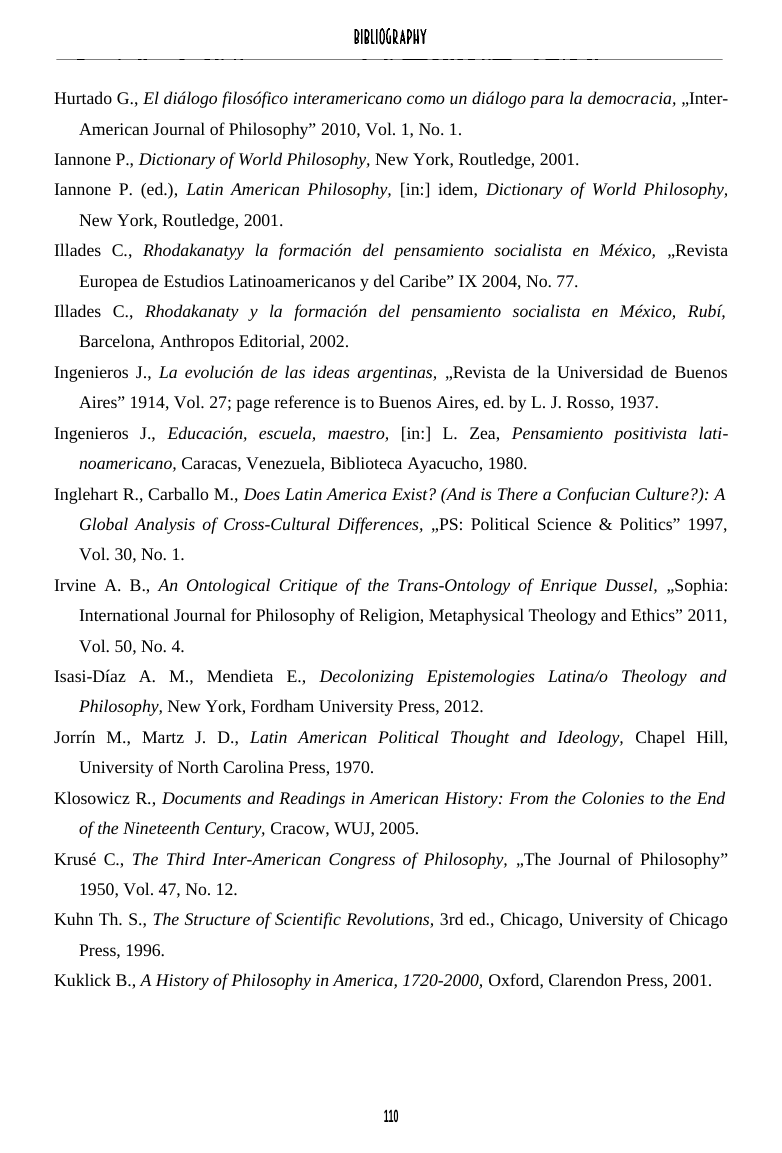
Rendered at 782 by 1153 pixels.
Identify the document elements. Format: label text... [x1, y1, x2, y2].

text Iannone P., Dictionary of World Philosophy, New York, Routledge, 2001. [54, 149, 728, 169]
text Kuhn Th. S., The Structure of Scientific Revolutions, 3rd ed., Chicago, University of Chicago Press, 1996. [54, 909, 728, 960]
picture [56, 28, 723, 60]
text Irvine A. B., An Ontological Critique of the Trans-Ontology of Enrique Dussel, „So­phia: International Journal for Philosophy of Religion, Metaphysical Theology and Ethics” 2011, Vol. 50, No. 4. [54, 575, 728, 656]
text Ingenieros J., Educación, escuela, maestro, [in:] L. Zea, Pensamiento positivista lati­noamericano, Caracas, Venezuela, Biblioteca Ayacucho, 1980. [54, 423, 728, 473]
text Hurtado G., El diálogo filosófico interamericano como un diálogo para la democra­cia, „Inter-American Journal of Philosophy” 2010, Vol. 1, No. 1. [54, 88, 728, 139]
text 110 [54, 1106, 728, 1126]
text Illades C., Rhodakanatyy la formación del pensamiento socialista en México, „Re­vista Europea de Estudios Latinoamericanos y del Caribe” IX 2004, No. 77. [54, 240, 728, 291]
text Kuklick B., A History of Philosophy in America, 1720-2000, Oxford, Clarendon Press, 2001. [54, 970, 728, 990]
text Klosowicz R., Documents and Readings in American History: From the Colonies to the End of the Nineteenth Century, Cracow, WUJ, 2005. [54, 788, 728, 838]
text Isasi-Díaz A. M., Mendieta E., Decolonizing Epistemologies Latina/o Theology and Philosophy, New York, Fordham University Press, 2012. [54, 666, 728, 717]
text Illades C., Rhodakanaty y la formación del pensamiento socialista en México, Rubí, Barcelona, Anthropos Editorial, 2002. [54, 301, 728, 352]
text Ingenieros J., La evolución de las ideas argentinas, „Revista de la Universidad de Buenos Aires” 1914, Vol. 27; page reference is to Buenos Aires, ed. by L. J. Ros­so, 1937. [54, 362, 728, 412]
text Krusé C., The Third Inter-American Congress of Philosophy, „The Journal of Phi­losophy” 1950, Vol. 47, No. 12. [54, 848, 728, 899]
text Iannone P. (ed.), Latin American Philosophy, [in:] idem, Dictionary of World Phi­losophy, New York, Routledge, 2001. [54, 179, 728, 230]
text Inglehart R., Carballo M., Does Latin America Exist? (And is There a Confucian Culture?): A Global Analysis of Cross-Cultural Differences, „PS: Political Science & Politics” 1997, Vol. 30, No. 1. [54, 483, 728, 564]
text Jorrín M., Martz J. D., Latin American Political Thought and Ideology, Chapel Hill, University of North Carolina Press, 1970. [54, 727, 728, 777]
